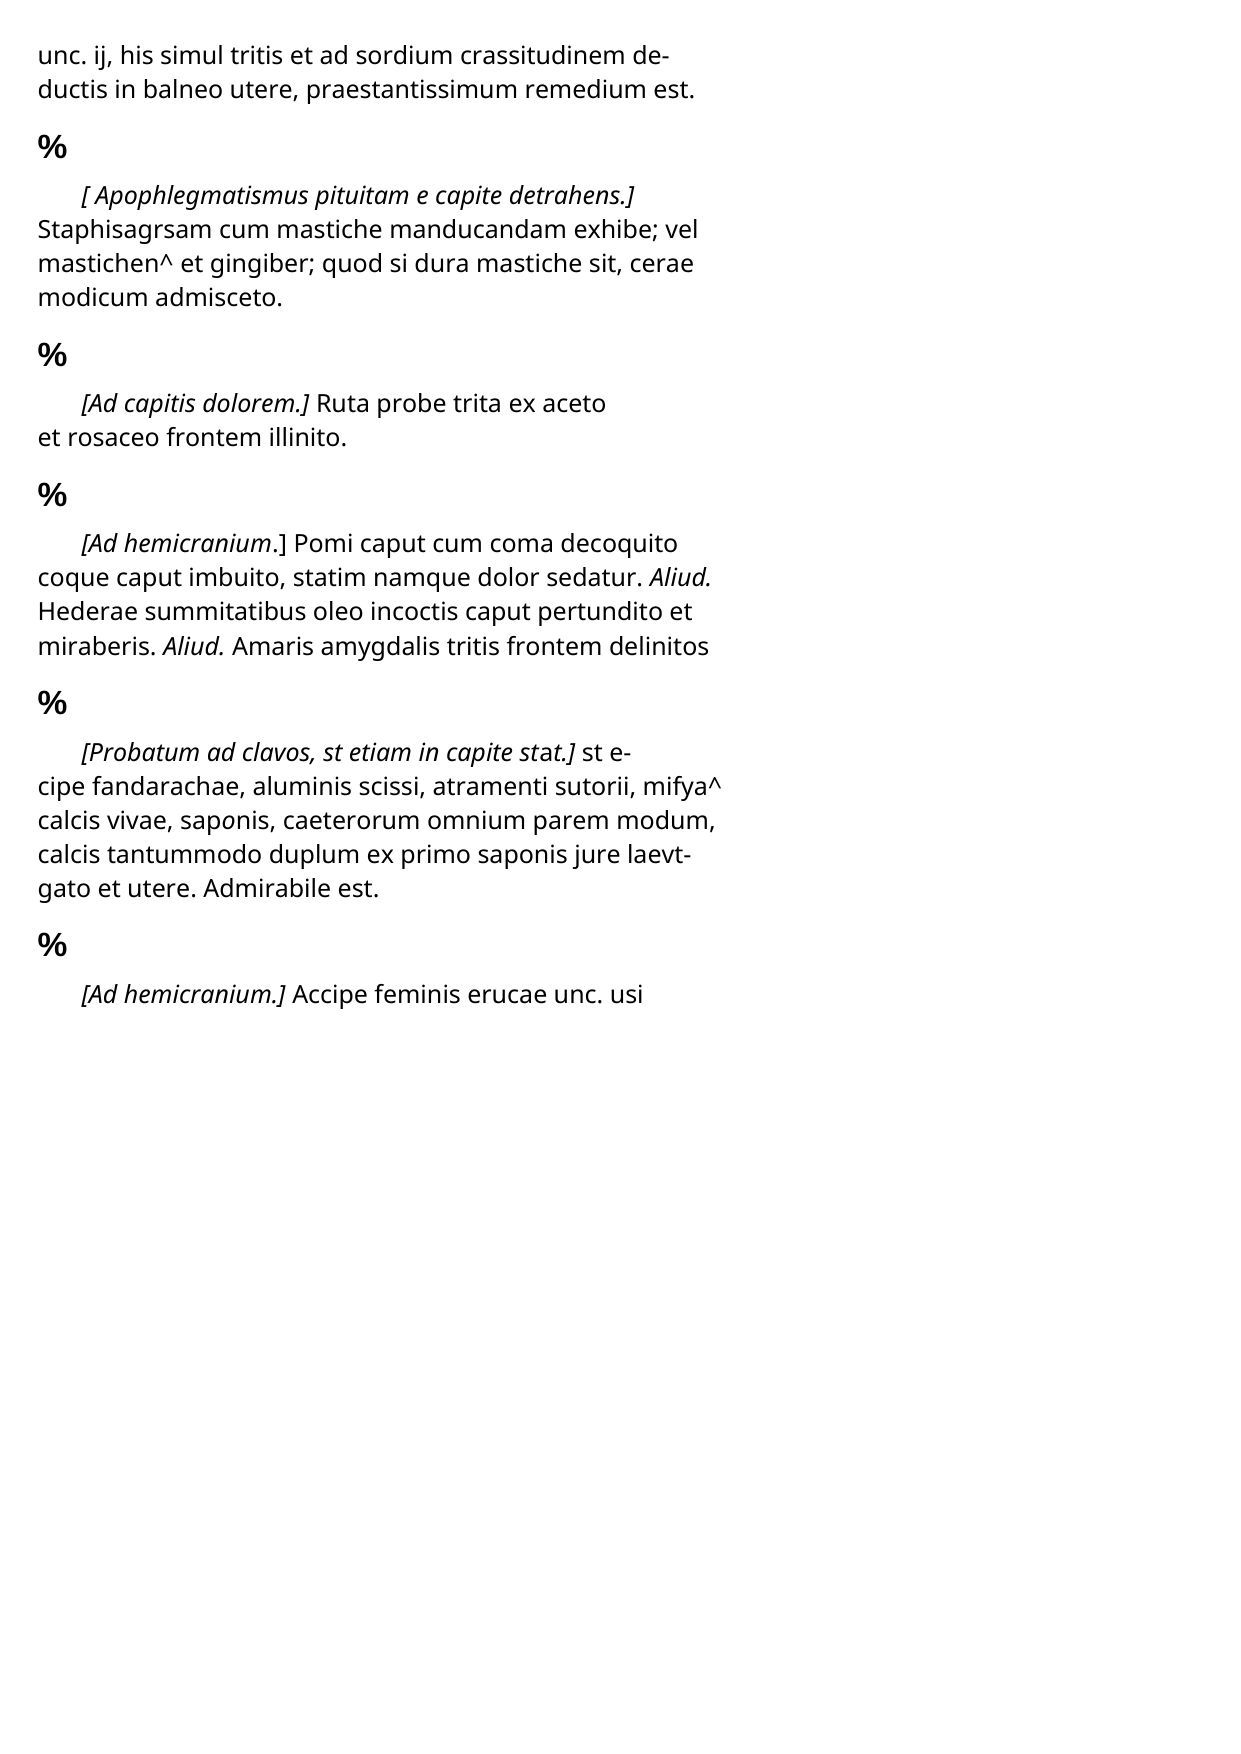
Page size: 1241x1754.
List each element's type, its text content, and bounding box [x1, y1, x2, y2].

text [Probatum ad clavos, st etiam in capite stat.] st e- cipe fandarachae, aluminis scissi, atramenti sutorii, mifya^ calcis vivae, saponis, caeterorum omnium parem modum, calcis tantummodo duplum ex primo saponis jure laevt- gato et utere. Admirabile est. [37, 734, 1203, 904]
subtitle % [37, 335, 1203, 373]
subtitle % [37, 925, 1203, 964]
text [ Apophlegmatismus pituitam e capite detrahens.] Staphisagrsam cum mastiche manducandam exhibe; vel mastichen^ et gingiber; quod si dura mastiche sit, cerae modicum admisceto. [37, 178, 1203, 314]
text [Ad hemicranium.] Accipe feminis erucae unc. usi [37, 976, 1203, 1011]
subtitle % [37, 683, 1203, 722]
text [Ad capitis dolorem.] Ruta probe trita ex aceto et rosaceo frontem illinito. [37, 386, 1203, 454]
subtitle % [37, 126, 1203, 165]
subtitle % [37, 475, 1203, 513]
text unc. ij, his simul tritis et ad sordium crassitudinem de- ductis in balneo utere, praestantissimum remedium est. [37, 37, 1203, 106]
text [Ad hemicranium.] Pomi caput cum coma decoquito coque caput imbuito, statim namque dolor sedatur. Aliud. Hederae summitatibus oleo incoctis caput pertundito et miraberis. Aliud. Amaris amygdalis tritis frontem delinitos [37, 526, 1203, 662]
